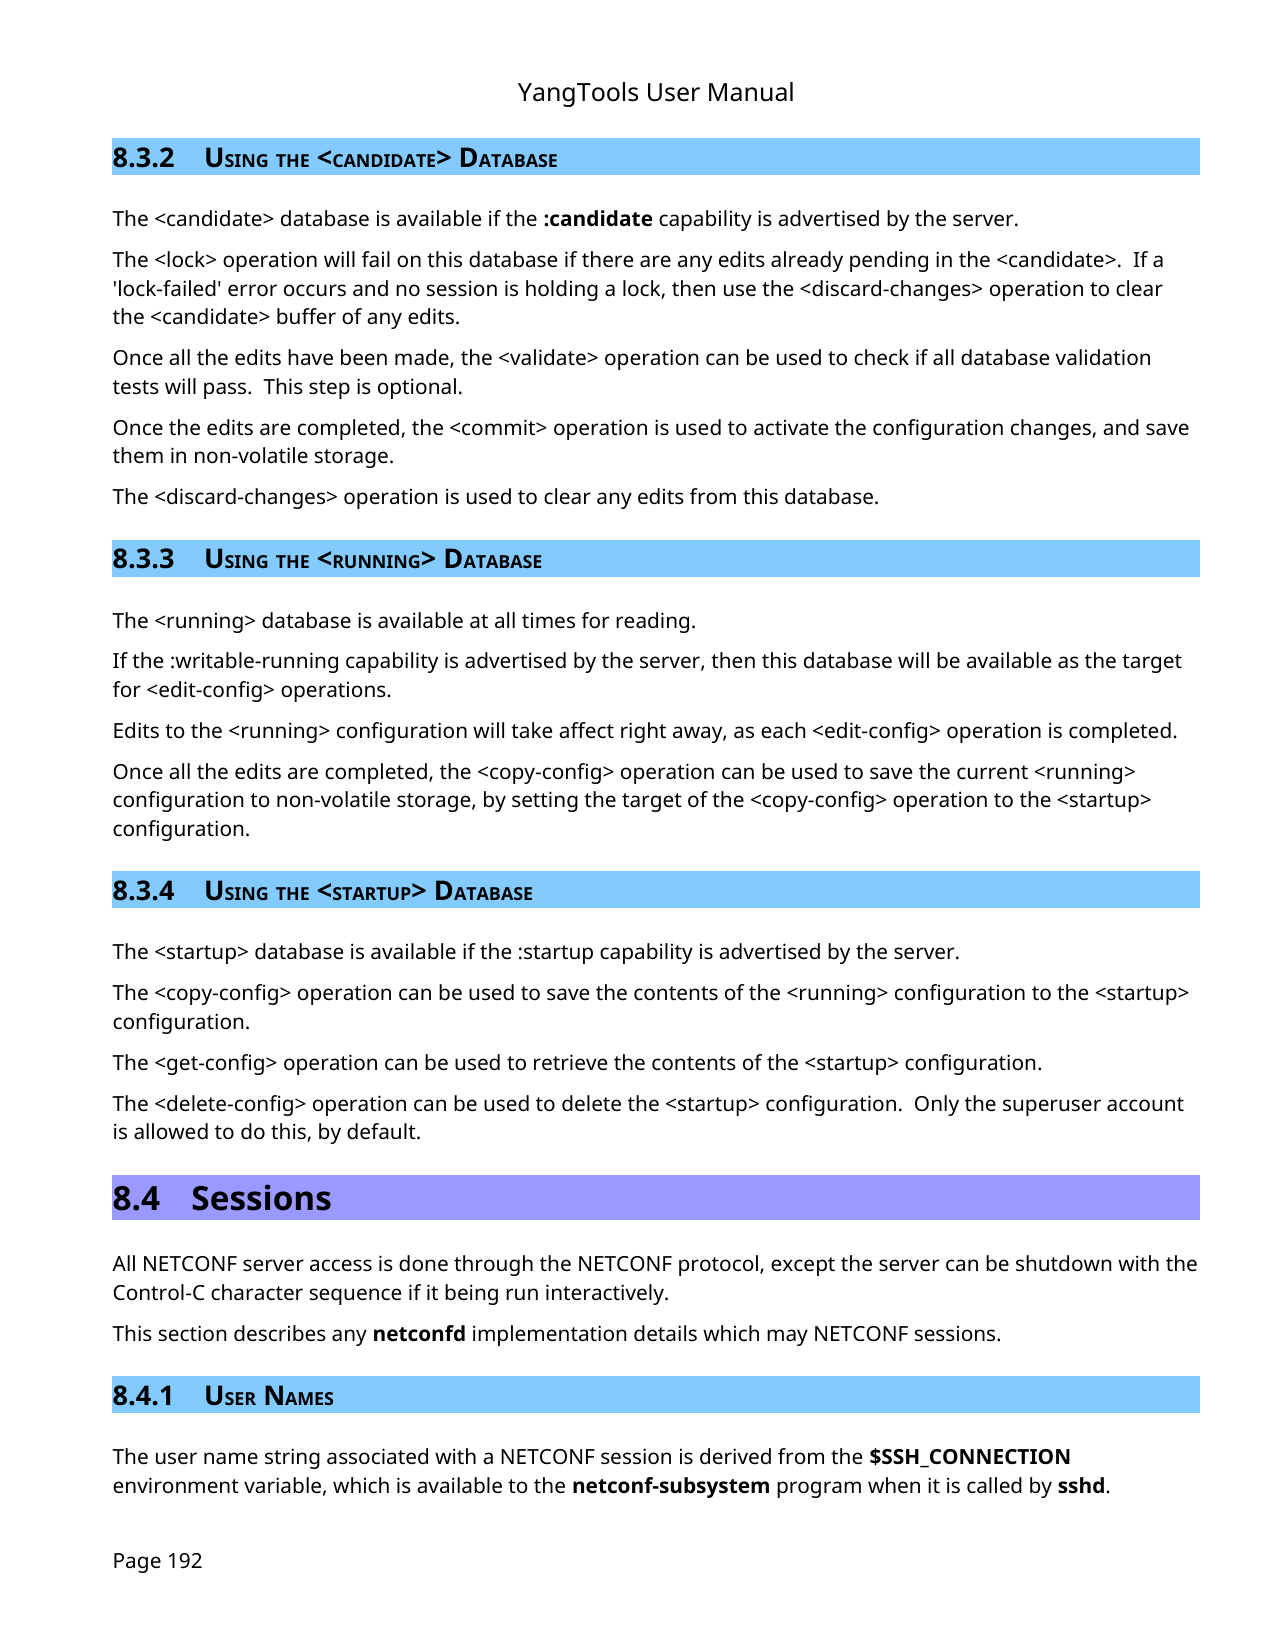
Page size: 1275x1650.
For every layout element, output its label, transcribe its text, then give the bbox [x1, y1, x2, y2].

text The <discard-changes> operation is used to clear any edits from this database. [112, 482, 1200, 511]
text The <running> database is available at all times for reading. [112, 606, 1200, 634]
text The <candidate> database is available if the :candidate capability is advertised by the server. [112, 204, 1200, 233]
text Once the edits are completed, the <commit> operation is used to activate the configuration changes, and save them in non-volatile storage. [112, 413, 1200, 469]
text Once all the edits are completed, the <copy-config> operation can be used to save the current <running> configuration to non-volatile storage, by setting the target of the <copy-config> operation to the <startup> configuration. [112, 757, 1200, 842]
subtitle Using the <running> Database [112, 540, 1200, 577]
text Once all the edits have been made, the <validate> operation can be used to check if all database validation tests will pass. This step is optional. [112, 343, 1200, 400]
text If the :writable-running capability is advertised by the server, then this database will be available as the target for <edit-config> operations. [112, 647, 1200, 703]
text The <startup> database is available if the :startup capability is advertised by the server. [112, 937, 1200, 966]
text The <copy-config> operation can be used to save the contents of the <running> configuration to the <startup> configuration. [112, 978, 1200, 1035]
text This section describes any netconfd implementation details which may NETCONF sessions. [112, 1319, 1200, 1347]
text The user name string associated with a NETCONF session is derived from the $SSH_CONNECTION environment variable, which is available to the netconf-subsystem program when it is called by sshd. [112, 1442, 1200, 1499]
text Edits to the <running> configuration will take affect right away, as each <edit-config> operation is completed. [112, 716, 1200, 744]
text The <delete-config> operation can be used to delete the <startup> configuration. Only the superuser account is allowed to do this, by default. [112, 1089, 1200, 1146]
subtitle Using the <candidate> Database [112, 138, 1200, 175]
text The <lock> operation will fail on this database if there are any edits already pending in the <candidate>. If a 'lock-failed' error occurs and no session is holding a lock, then use the <discard-changes> operation to clear the <candidate> buffer of any edits. [112, 246, 1200, 331]
text The <get-config> operation can be used to retrieve the contents of the <startup> configuration. [112, 1048, 1200, 1076]
text All NETCONF server access is done through the NETCONF protocol, except the server can be shutdown with the Control-C character sequence if it being run interactively. [112, 1249, 1200, 1306]
subtitle Using the <startup> Database [112, 871, 1200, 908]
subtitle User Names [112, 1376, 1200, 1413]
subtitle Sessions [112, 1175, 1200, 1220]
